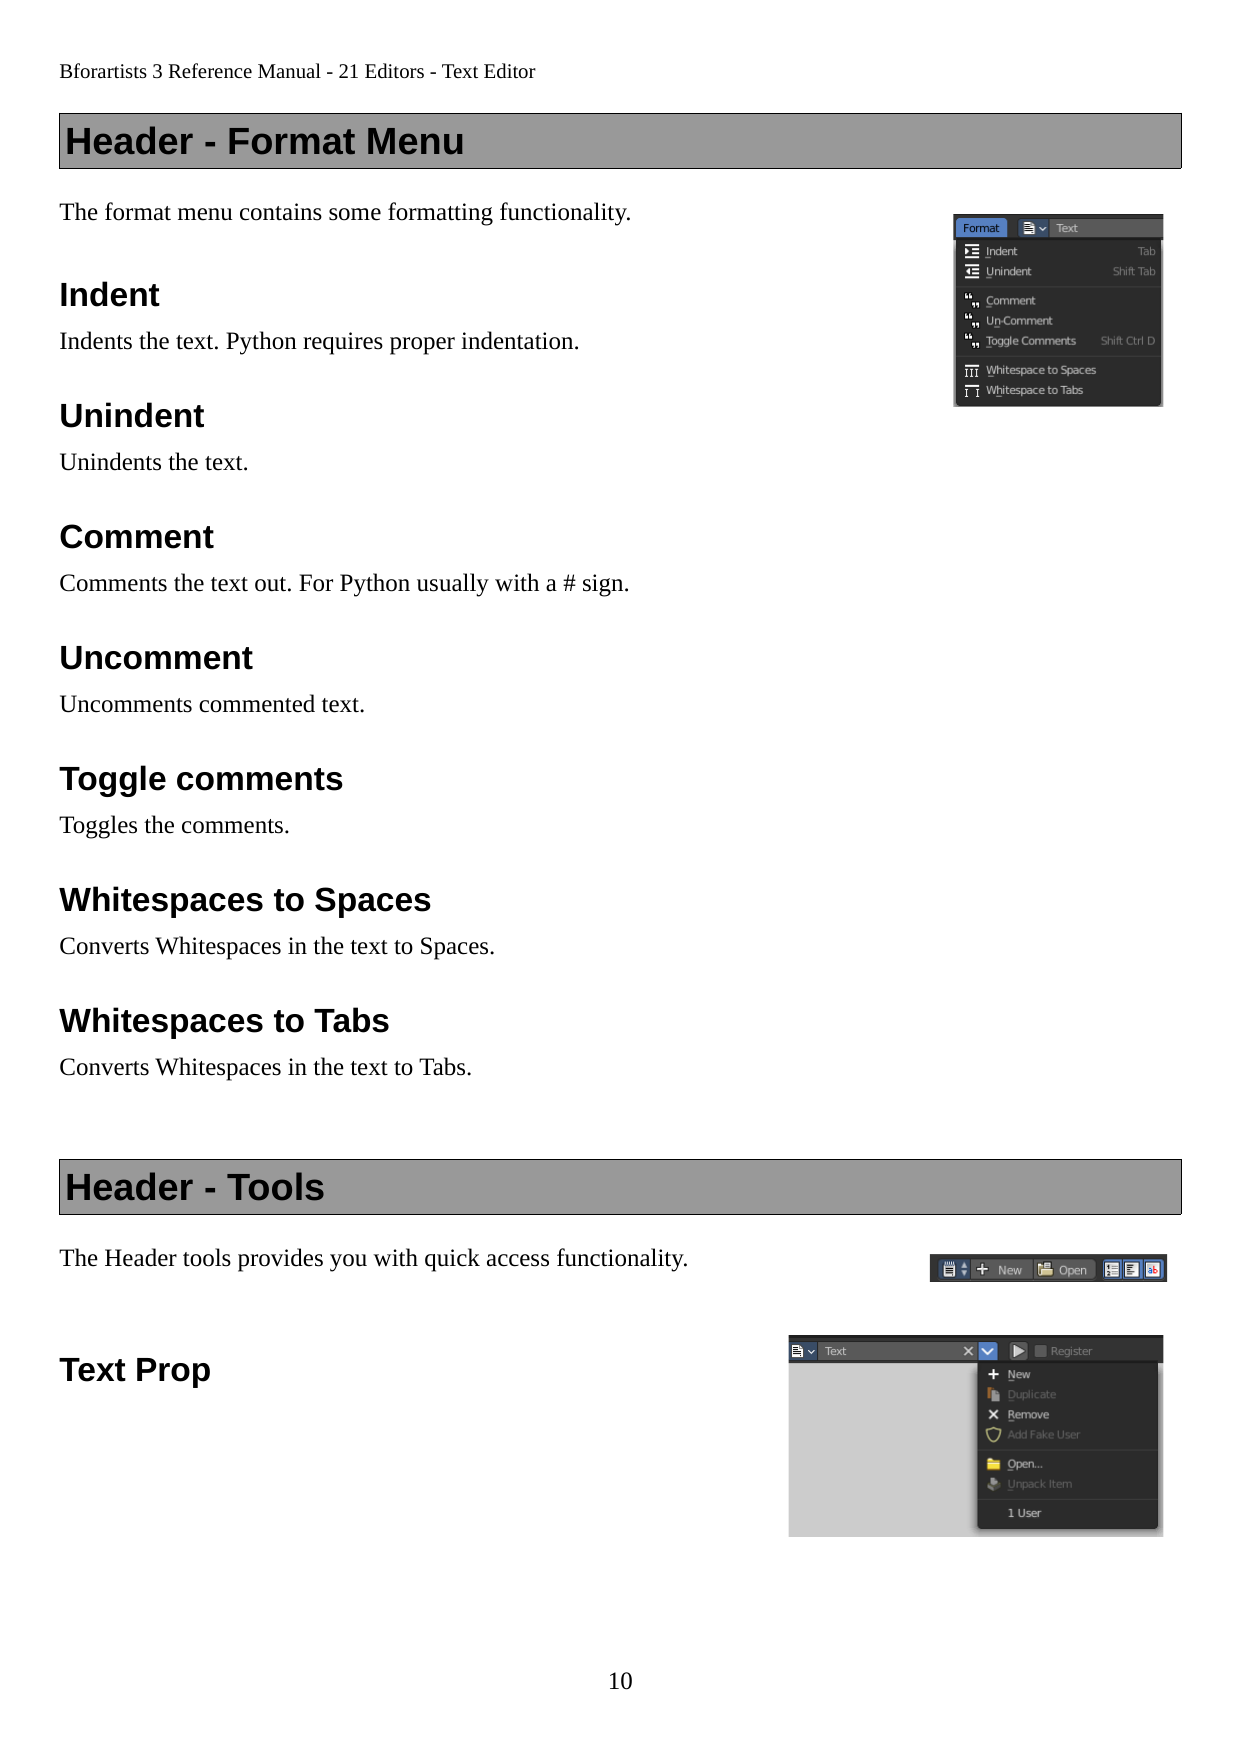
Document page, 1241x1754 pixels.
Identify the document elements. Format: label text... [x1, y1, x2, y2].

subtitle [1164, 1350, 1181, 1389]
subtitle Uncomment [59, 638, 1181, 677]
subtitle Toggle comments [59, 759, 1181, 798]
text Unindents the text. [59, 447, 1181, 476]
table_header Header - Tools [60, 1160, 1181, 1214]
text Toggles the comments. [59, 810, 1181, 839]
subtitle Unindent [59, 396, 1181, 435]
text Converts Whitespaces in the text to Spaces. [59, 931, 1181, 960]
table_header Header - Format Menu [60, 114, 1181, 168]
picture [788, 1335, 1164, 1537]
text The format menu contains some formatting functionality. [59, 197, 1181, 225]
subtitle [1164, 275, 1181, 314]
picture [953, 214, 1164, 407]
text Converts Whitespaces in the text to Tabs. [59, 1052, 1181, 1081]
text The Header tools provides you with quick access functionality. [59, 1243, 1181, 1272]
subtitle Whitespaces to Tabs [59, 1001, 1181, 1040]
text Uncomments commented text. [59, 689, 1181, 718]
text Indents the text. Python requires proper indentation. [59, 326, 953, 355]
text Comments the text out. For Python usually with a # sign. [59, 568, 1181, 597]
subtitle Comment [59, 517, 1181, 556]
subtitle Whitespaces to Spaces [59, 880, 1181, 919]
subtitle Indent [59, 275, 953, 314]
subtitle Text Prop [59, 1350, 788, 1389]
picture [929, 1254, 1168, 1282]
